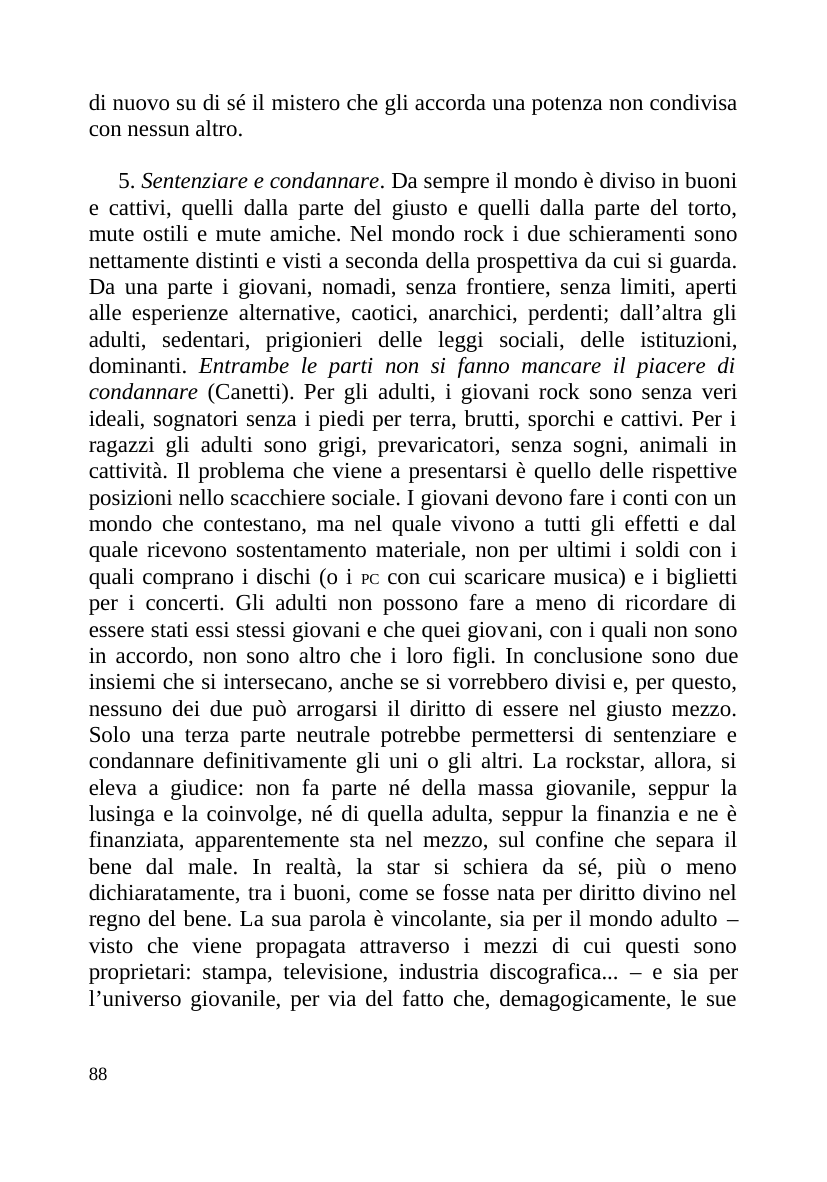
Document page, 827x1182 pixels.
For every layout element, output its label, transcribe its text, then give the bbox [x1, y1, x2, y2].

text 5. Sentenziare e condannare. Da sempre il mondo è diviso in buoni e cattivi, quelli dalla parte del giusto e quelli dalla parte del torto, mute ostili e mute amiche. Nel mondo rock i due schieramenti sono nettamente distinti e visti a seconda della prospettiva da cui si guarda. Da una parte i giovani, nomadi, senza frontiere, senza limiti, aperti alle esperienze alternative, caotici, anarchici, perdenti; dall’altra gli adulti, sedentari, prigionieri delle leggi sociali, delle istituzioni, dominanti. Entrambe le parti non si fanno mancare il piacere di condannare (Canetti). Per gli adulti, i giovani rock sono senza veri ideali, sognatori senza i piedi per terra, brutti, sporchi e cattivi. Per i ragazzi gli adulti sono grigi, prevaricatori, senza sogni, animali in cattività. Il problema che viene a presentarsi è quello delle rispettive posizioni nello scacchiere sociale. I giovani devono fare i conti con un mondo che contestano, ma nel quale vivono a tutti gli effetti e dal quale ricevono sostentamento materiale, non per ultimi i soldi con i quali comprano i dischi (o i pc con cui scaricare musica) e i biglietti per i concerti. Gli adulti non possono fare a meno di ricordare di essere stati essi stessi giovani e che quei giovani, con i quali non sono in accordo, non sono altro che i loro figli. In conclusione sono due insiemi che si intersecano, anche se si vorrebbero divisi e, per questo, nessuno dei due può arrogarsi il diritto di essere nel giusto mezzo. Solo una terza parte neutrale potrebbe permettersi di sentenziare e condannare definitivamente gli uni o gli altri. La rockstar, allora, si eleva a giudice: non fa parte né della massa giovanile, seppur la lusinga e la coinvolge, né di quella adulta, seppur la finanzia e ne è finanziata, apparentemente sta nel mezzo, sul confine che separa il bene dal male. In realtà, la star si schiera da sé, più o meno dichiaratamente, tra i buoni, come se fosse nata per diritto divino nel regno del bene. La sua parola è vincolante, sia per il mondo adulto ‒ visto che viene propagata attraverso i mezzi di cui questi sono proprietari: stampa, televisione, industria discografica... ‒ e sia per l’universo giovanile, per via del fatto che, demagogicamente, le sue [88, 168, 738, 1011]
text di nuovo su di sé il mistero che gli accorda una potenza non condivisa con nessun altro. [88, 88, 738, 141]
